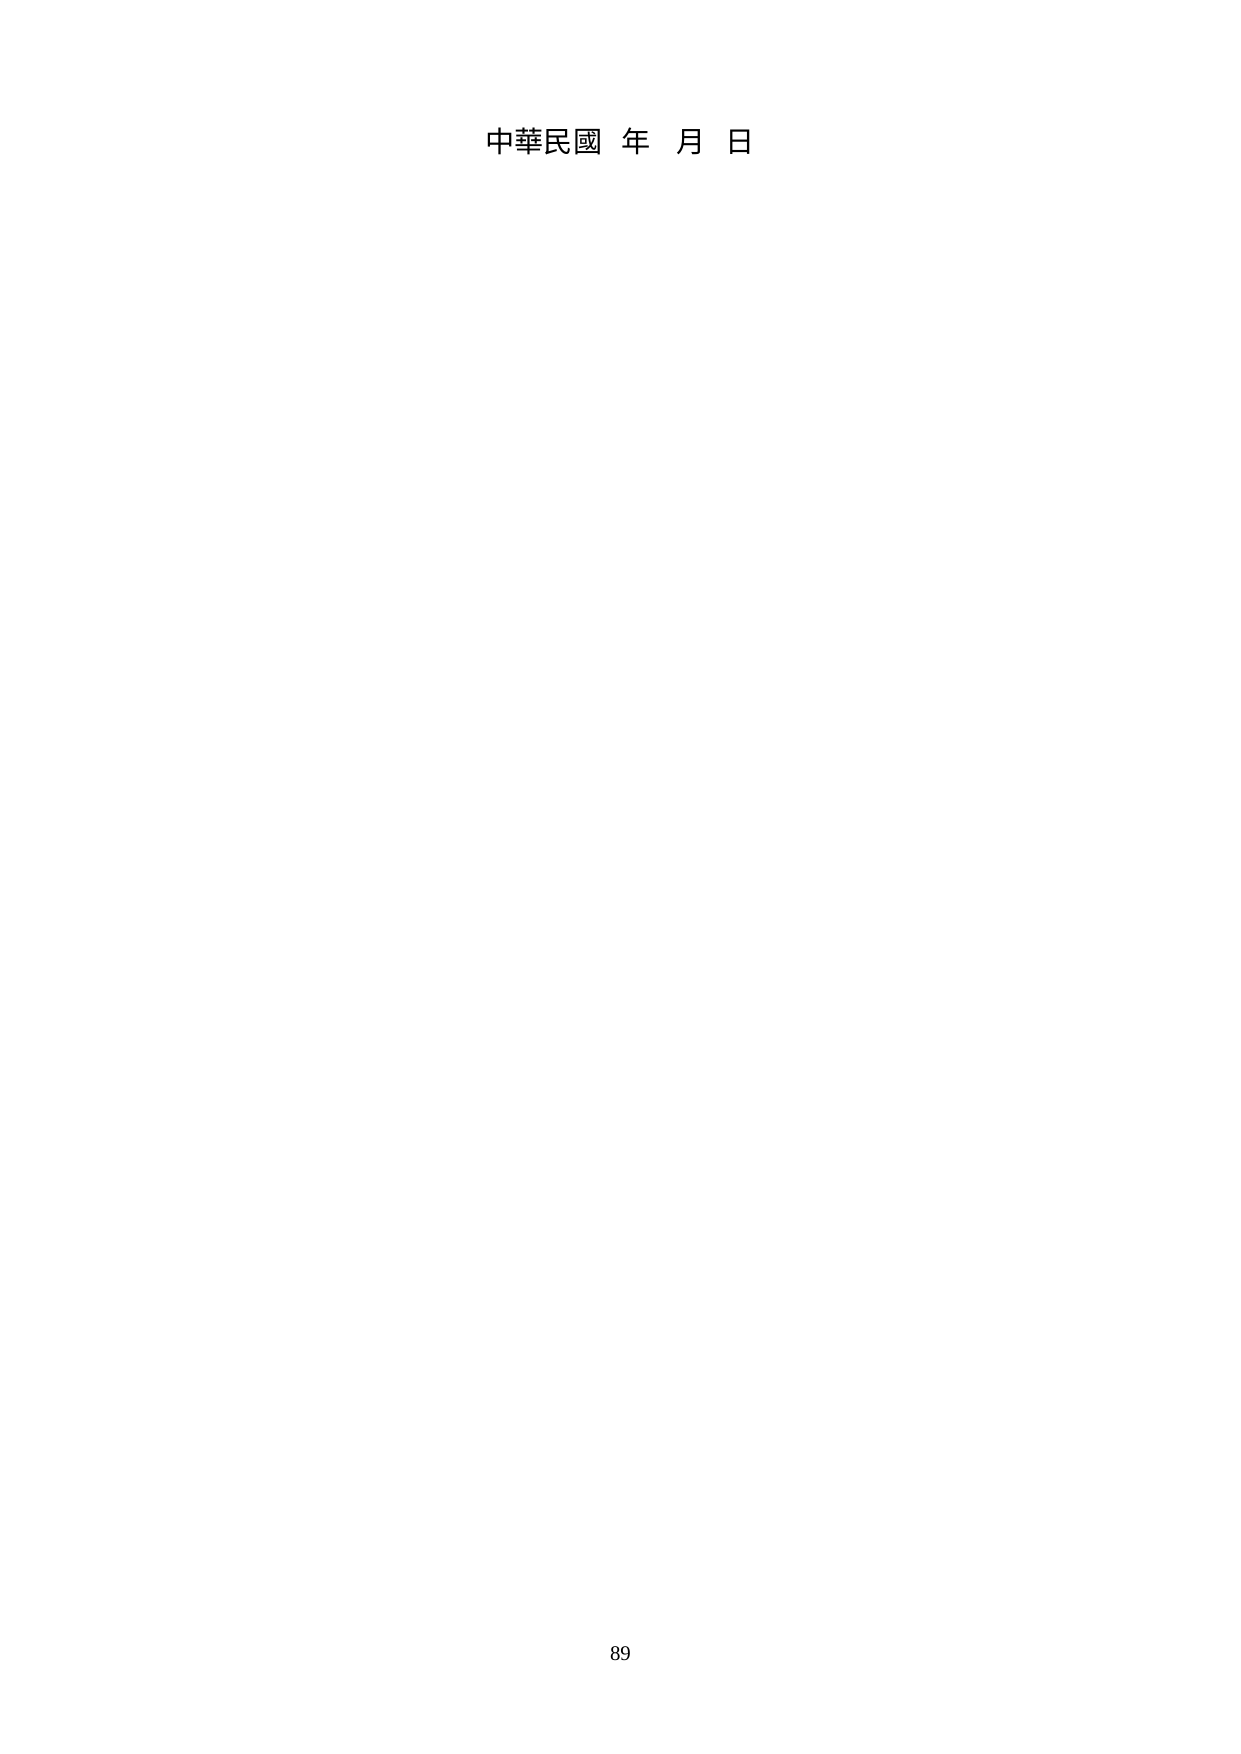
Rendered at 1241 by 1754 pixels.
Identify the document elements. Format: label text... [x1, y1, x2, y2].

text 中華民國 年 月 日 [118, 118, 1122, 160]
